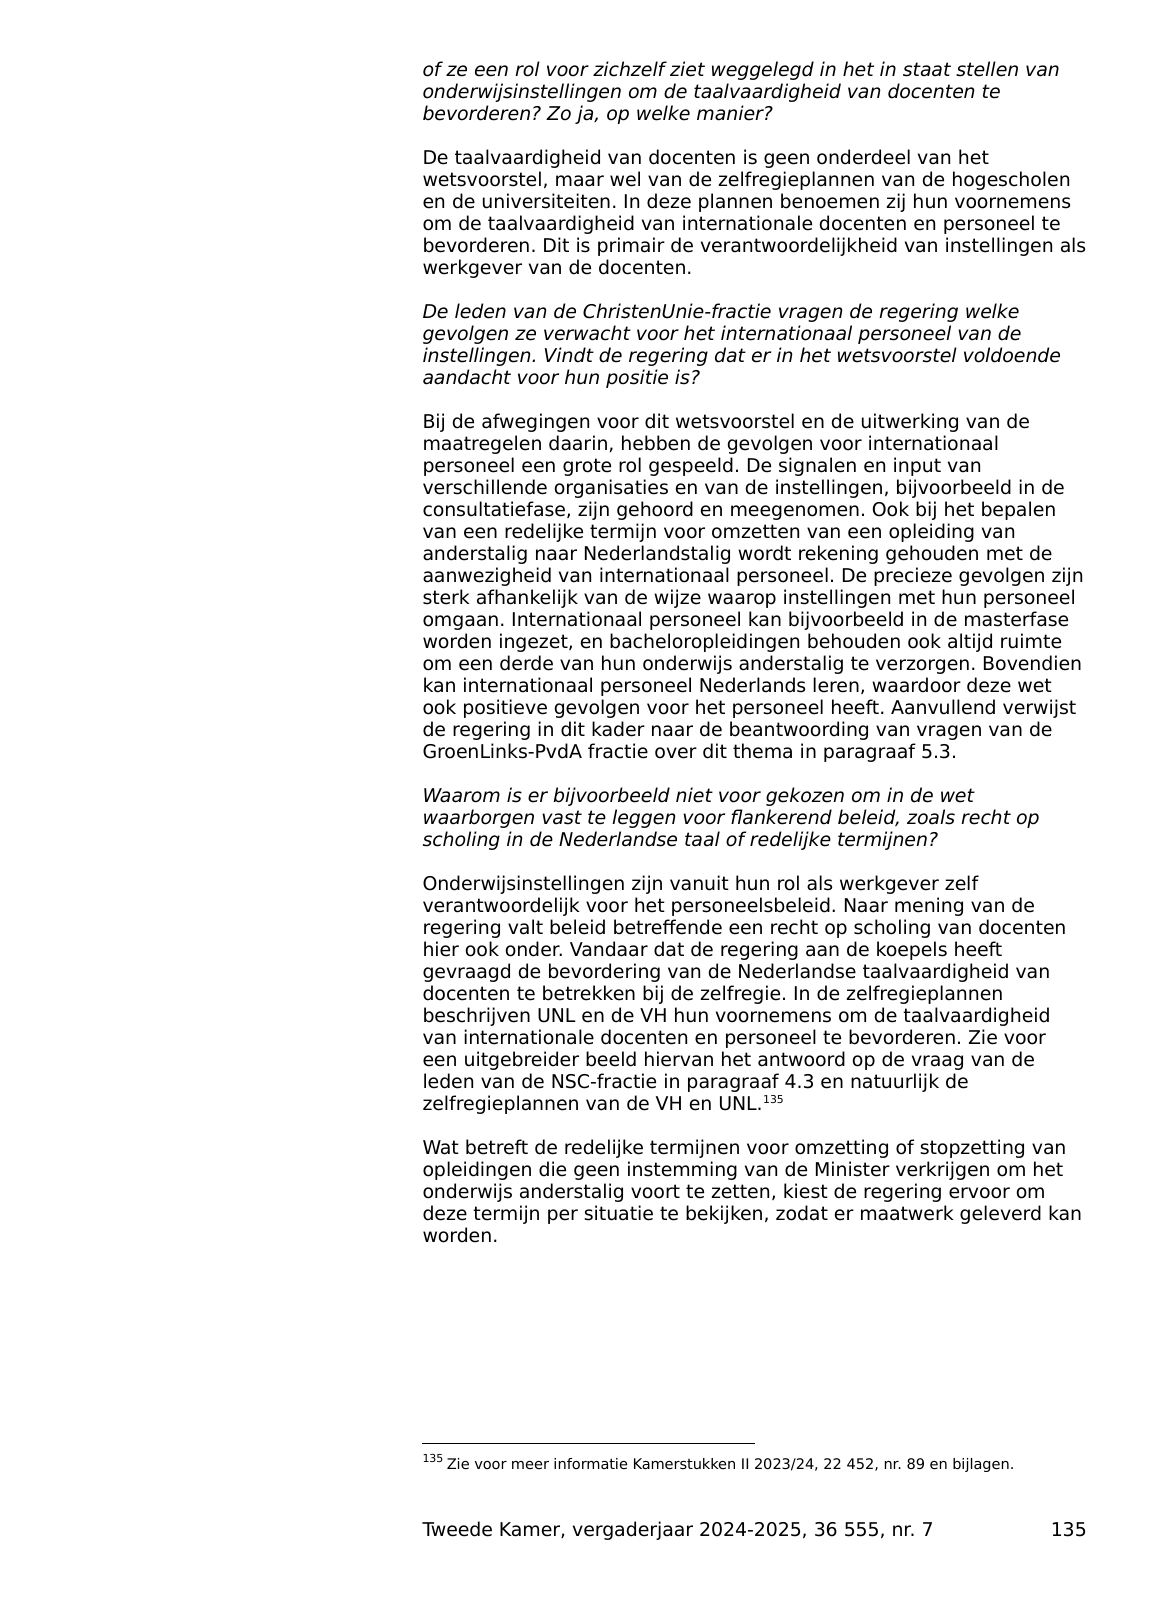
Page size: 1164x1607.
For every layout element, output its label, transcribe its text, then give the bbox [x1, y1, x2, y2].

text of ze een rol voor zichzelf ziet weggelegd in het in staat stellen van onderwijsinstellingen om de taalvaardigheid van docenten te bevorderen? Zo ja, op welke manier? [422, 59, 1087, 125]
text Zie voor meer informatie Kamerstukken II 2023/24, 22 452, nr. 89 en bijlagen. [422, 1452, 1087, 1474]
text Onderwijsinstellingen zijn vanuit hun rol als werkgever zelf verantwoordelijk voor het personeelsbeleid. Naar mening van de regering valt beleid betreffende een recht op scholing van docenten hier ook onder. Vandaar dat de regering aan de koepels heeft gevraagd de bevordering van de Nederlandse taalvaardigheid van docenten te betrekken bij de zelfregie. In de zelfregieplannen beschrijven UNL en de VH hun voornemens om de taalvaardigheid van internationale docenten en personeel te bevorderen. Zie voor een uitgebreider beeld hiervan het antwoord op de vraag van de leden van de NSC-fractie in paragraaf 4.3 en natuurlijk de zelfregieplannen van de VH en UNL. [422, 873, 1087, 1115]
text Bij de afwegingen voor dit wetsvoorstel en de uitwerking van de maatregelen daarin, hebben de gevolgen voor internationaal personeel een grote rol gespeeld. De signalen en input van verschillende organisaties en van de instellingen, bijvoorbeeld in de consultatiefase, zijn gehoord en meegenomen. Ook bij het bepalen van een redelijke termijn voor omzetten van een opleiding van anderstalig naar Nederlandstalig wordt rekening gehouden met de aanwezigheid van internationaal personeel. De precieze gevolgen zijn sterk afhankelijk van de wijze waarop instellingen met hun personeel omgaan. Internationaal personeel kan bijvoorbeeld in de masterfase worden ingezet, en bacheloropleidingen behouden ook altijd ruimte om een derde van hun onderwijs anderstalig te verzorgen. Bovendien kan internationaal personeel Nederlands leren, waardoor deze wet ook positieve gevolgen voor het personeel heeft. Aanvullend verwijst de regering in dit kader naar de beantwoording van vragen van de GroenLinks-PvdA fractie over dit thema in paragraaf 5.3. [422, 411, 1087, 763]
text Wat betreft de redelijke termijnen voor omzetting of stopzetting van opleidingen die geen instemming van de Minister verkrijgen om het onderwijs anderstalig voort te zetten, kiest de regering ervoor om deze termijn per situatie te bekijken, zodat er maatwerk geleverd kan worden. [422, 1137, 1087, 1247]
text De leden van de ChristenUnie-fractie vragen de regering welke gevolgen ze verwacht voor het internationaal personeel van de instellingen. Vindt de regering dat er in het wetsvoorstel voldoende aandacht voor hun positie is? [422, 301, 1087, 389]
text Waarom is er bijvoorbeeld niet voor gekozen om in de wet waarborgen vast te leggen voor flankerend beleid, zoals recht op scholing in de Nederlandse taal of redelijke termijnen? [422, 785, 1087, 851]
text De taalvaardigheid van docenten is geen onderdeel van het wetsvoorstel, maar wel van de zelfregieplannen van de hogescholen en de universiteiten. In deze plannen benoemen zij hun voornemens om de taalvaardigheid van internationale docenten en personeel te bevorderen. Dit is primair de verantwoordelijkheid van instellingen als werkgever van de docenten. [422, 147, 1087, 279]
